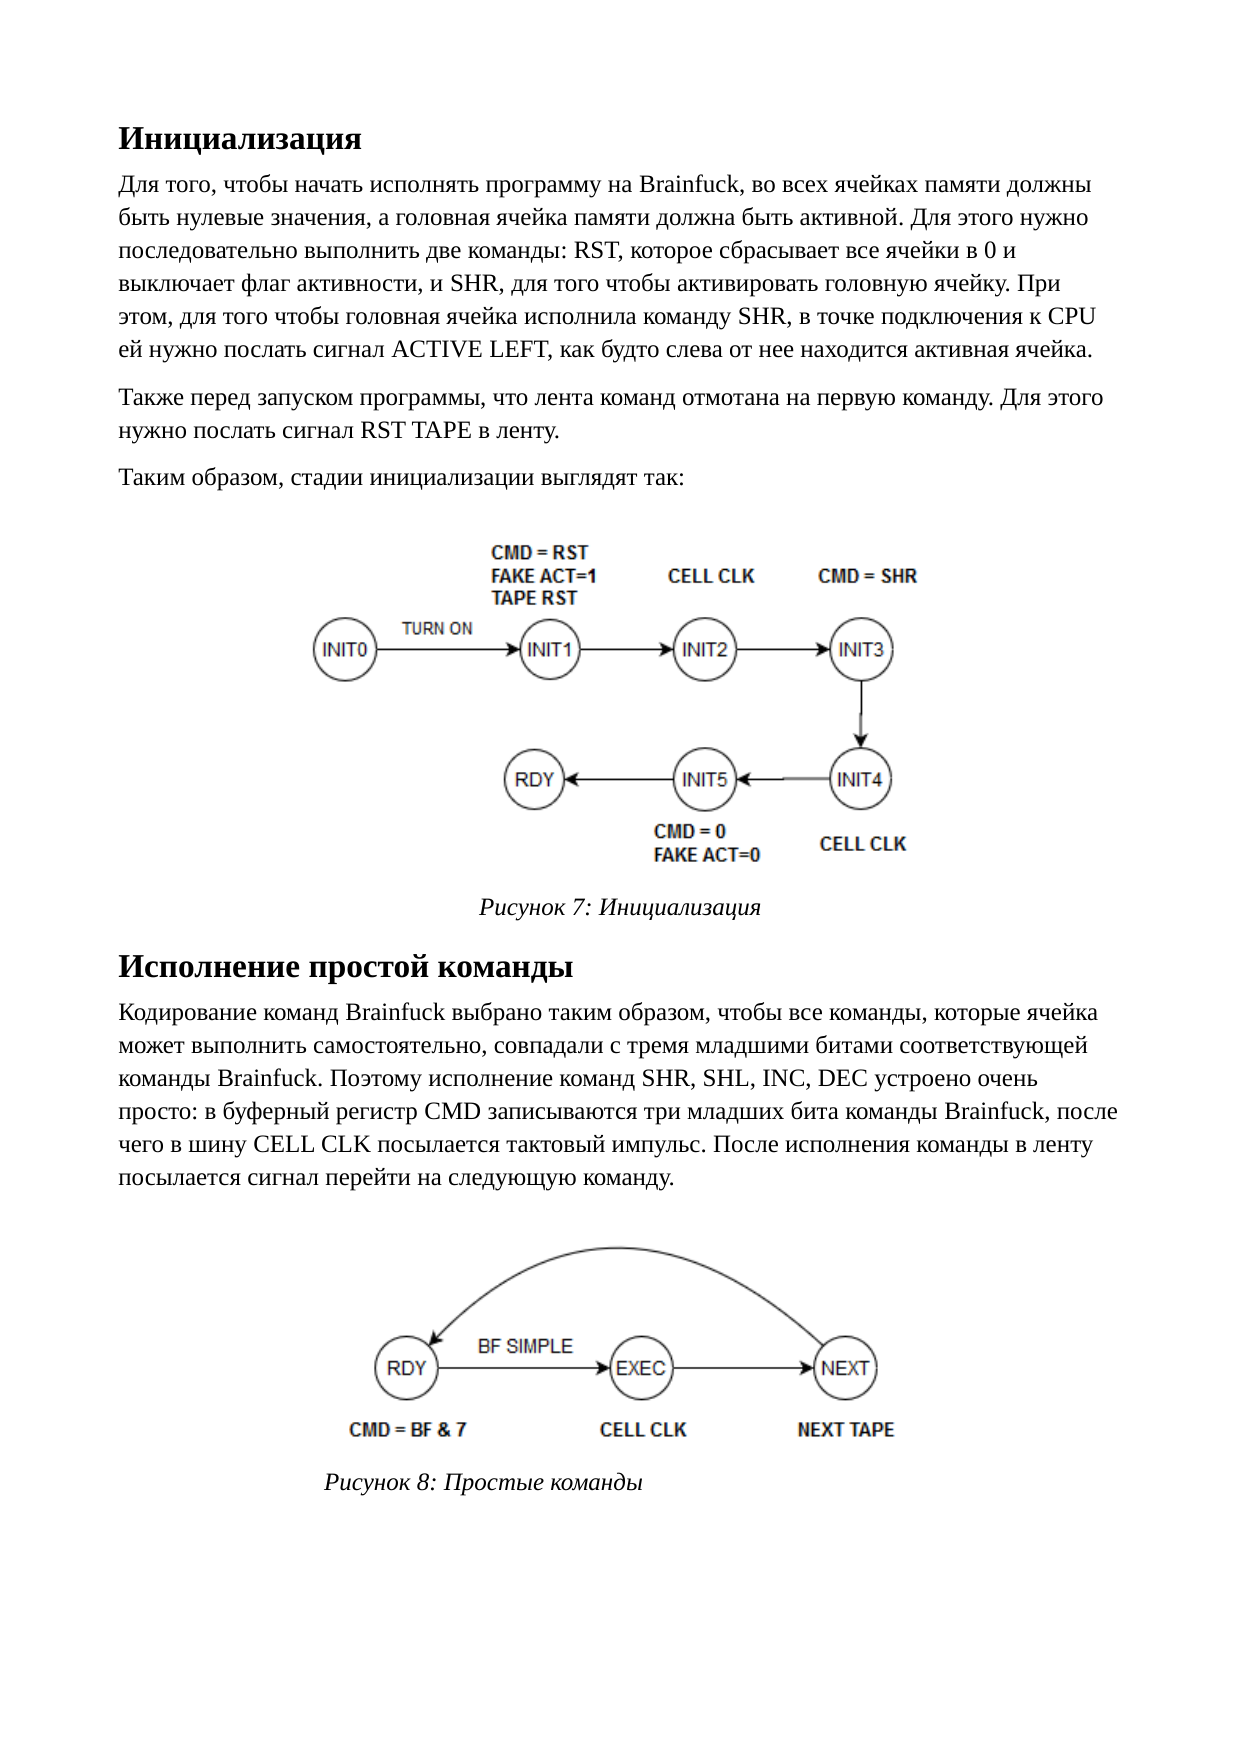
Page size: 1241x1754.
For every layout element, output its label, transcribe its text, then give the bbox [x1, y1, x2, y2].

picture [323, 1222, 917, 1462]
text Таким образом, стадии инициализации выглядят так: [118, 462, 1122, 491]
subtitle Исполнение простой команды [118, 887, 1122, 984]
text Также перед запуском программы, что лента команд отмотана на первую команду. Для этого нужно послать сигнал RST TAPE в ленту. [118, 382, 1122, 443]
text Кодирование команд Brainfuck выбрано таким образом, чтобы все команды, которые ячейка может выполнить самостоятельно, совпадали с тремя младшими битами соответствующей команды Brainfuck. Поэтому исполнение команд SHR, SHL, INC, DEC устроено очень просто: в буферный регистр CMD записываются три младших бита команды Brainfuck, после чего в шину CELL CLK посылается тактовый импульс. После исполнения команды в ленту посылается сигнал перейти на следующую команду. [118, 997, 1122, 1191]
text Для того, чтобы начать исполнять программу на Brainfuck, во всех ячейках памяти должны быть нулевые значения, а головная ячейка памяти должна быть активной. Для этого нужно последовательно выполнить две команды: RST, которое сбрасывает все ячейки в 0 и выключает флаг активности, и SHR, для того чтобы активировать головную ячейку. При этом, для того чтобы головная ячейка исполнила команду SHR, в точке подключения к CPU ей нужно послать сигнал ACTIVE LEFT, как будто слева от нее находится активная ячейка. [118, 169, 1122, 363]
subtitle Инициализация [118, 118, 1122, 156]
text Рисунок 8: Простые команды [324, 1462, 916, 1495]
list Рисунок 7: Инициализация [293, 887, 947, 921]
picture [293, 522, 947, 887]
